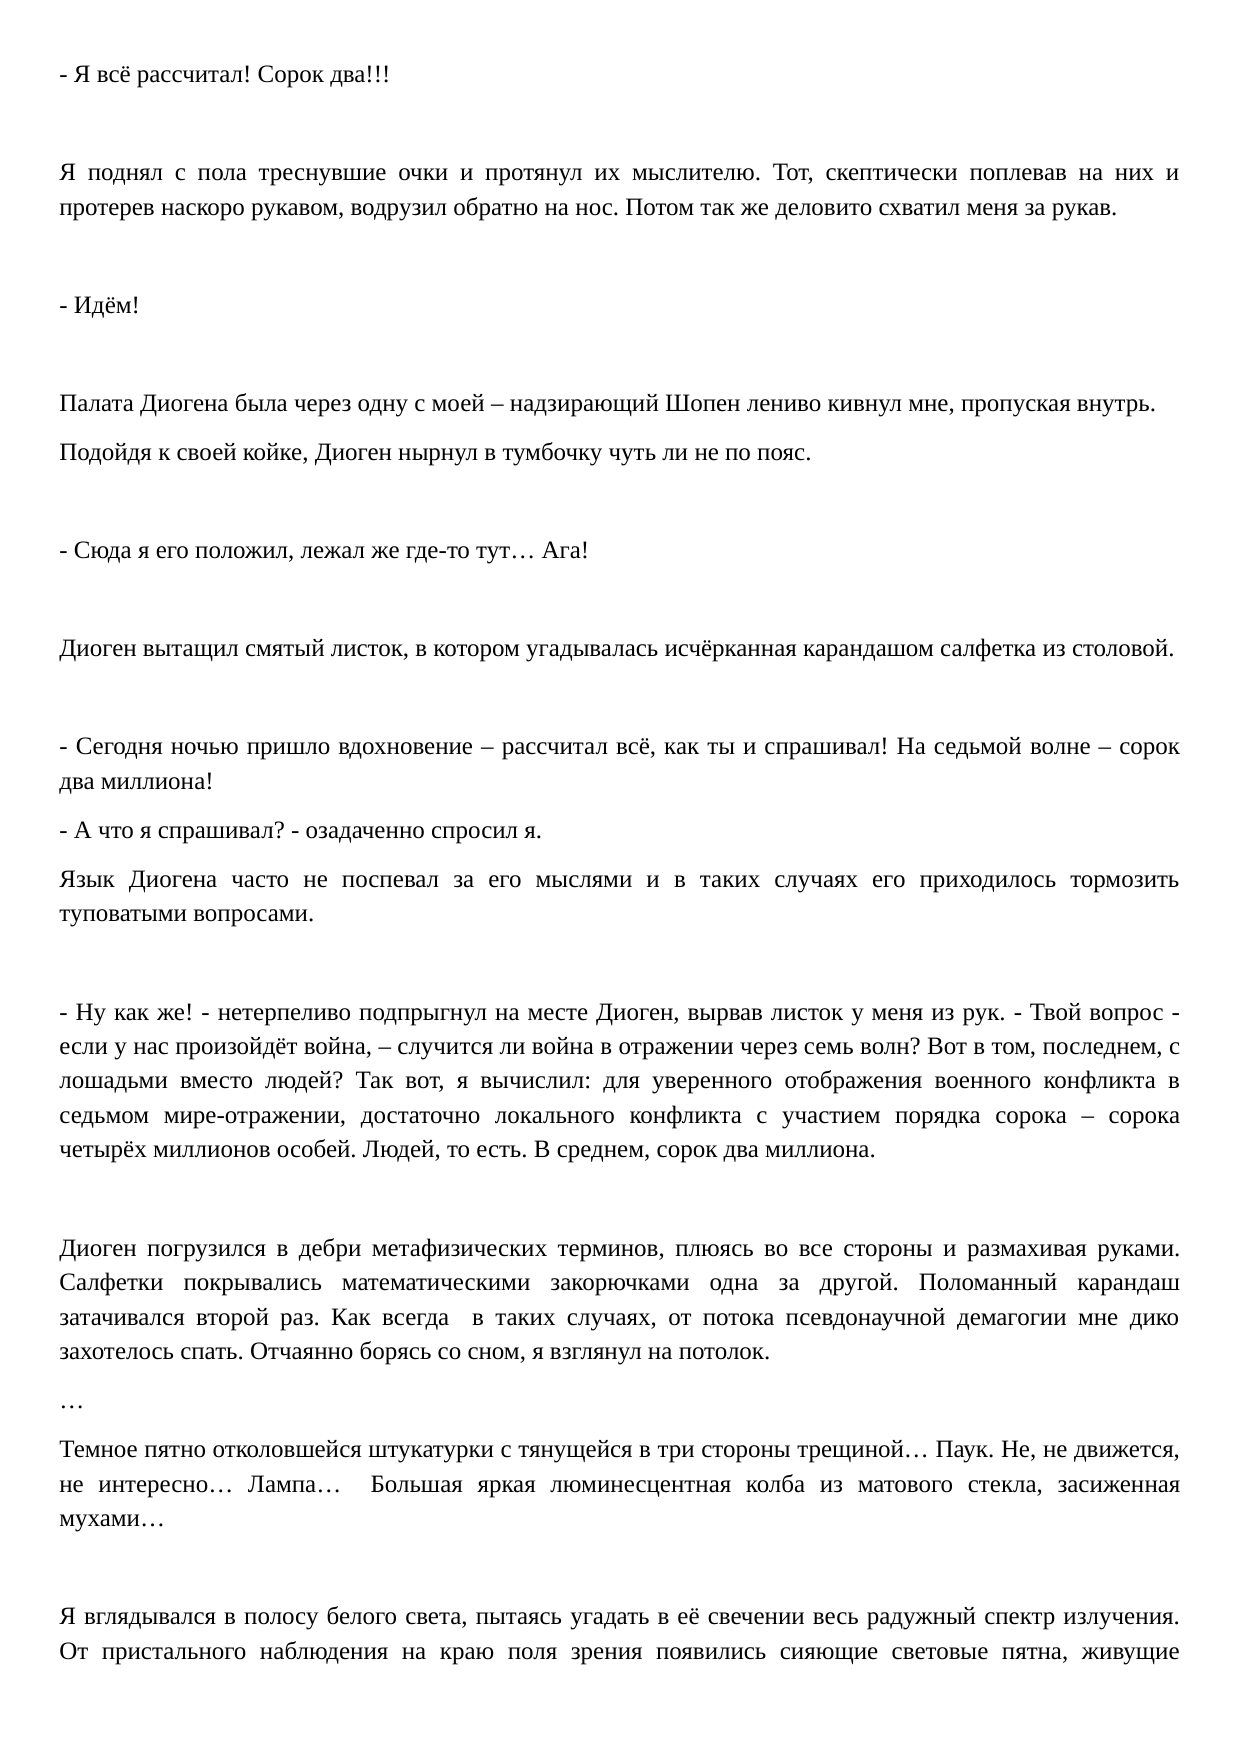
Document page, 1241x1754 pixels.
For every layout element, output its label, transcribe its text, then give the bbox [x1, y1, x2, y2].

text … [59, 1385, 1181, 1414]
text Подойдя к своей койке, Диоген нырнул в тумбочку чуть ли не по пояс. [59, 437, 1181, 466]
text - Сюда я его положил, лежал же где-то тут… Ага! [59, 535, 1181, 564]
text Я вглядывался в полосу белого света, пытаясь угадать в её свечении весь радужный спектр излучения. От пристального наблюдения на краю поля зрения появились сияющие световые пятна, живущие [59, 1601, 1181, 1664]
text Палата Диогена была через одну с моей – надзирающий Шопен лениво кивнул мне, пропуская внутрь. [59, 388, 1181, 417]
text - Сегодня ночью пришло вдохновение – рассчитал всё, как ты и спрашивал! На седьмой волне – сорок два миллиона! [59, 731, 1181, 794]
text - А что я спрашивал? - озадаченно спросил я. [59, 815, 1181, 844]
text Я поднял с пола треснувшие очки и протянул их мыслителю. Тот, скептически поплевав на них и протерев наскоро рукавом, водрузил обратно на нос. Потом так же деловито схватил меня за рукав. [59, 157, 1181, 220]
text - Я всё рассчитал! Сорок два!!! [59, 59, 1181, 88]
text - Идём! [59, 290, 1181, 318]
text - Ну как же! - нетерпеливо подпрыгнул на месте Диоген, вырвав листок у меня из рук. - Твой вопрос - если у нас произойдёт война, – случится ли война в отражении через семь волн? Вот в том, последнем, с лошадьми вместо людей? Так вот, я вычислил: для уверенного отображения военного конфликта в седьмом мире-отражении, достаточно локального конфликта с участием порядка сорока – сорока четырёх миллионов особей. Людей, то есть. В среднем, сорок два миллиона. [59, 997, 1181, 1163]
text Язык Диогена часто не поспевал за его мыслями и в таких случаях его приходилось тормозить туповатыми вопросами. [59, 864, 1181, 927]
text Диоген вытащил смятый листок, в котором угадывалась исчёрканная карандашом салфетка из столовой. [59, 633, 1181, 662]
text Темное пятно отколовшейся штукатурки с тянущейся в три стороны трещиной… Паук. Не, не движется, не интересно… Лампа… Большая яркая люминесцентная колба из матового стекла, засиженная мухами… [59, 1434, 1181, 1532]
text Диоген погрузился в дебри метафизических терминов, плюясь во все стороны и размахивая руками. Салфетки покрывались математическими закорючками одна за другой. Поломанный карандаш затачивался второй раз. Как всегда в таких случаях, от потока псевдонаучной демагогии мне дико захотелось спать. Отчаянно борясь со сном, я взглянул на потолок. [59, 1233, 1181, 1365]
